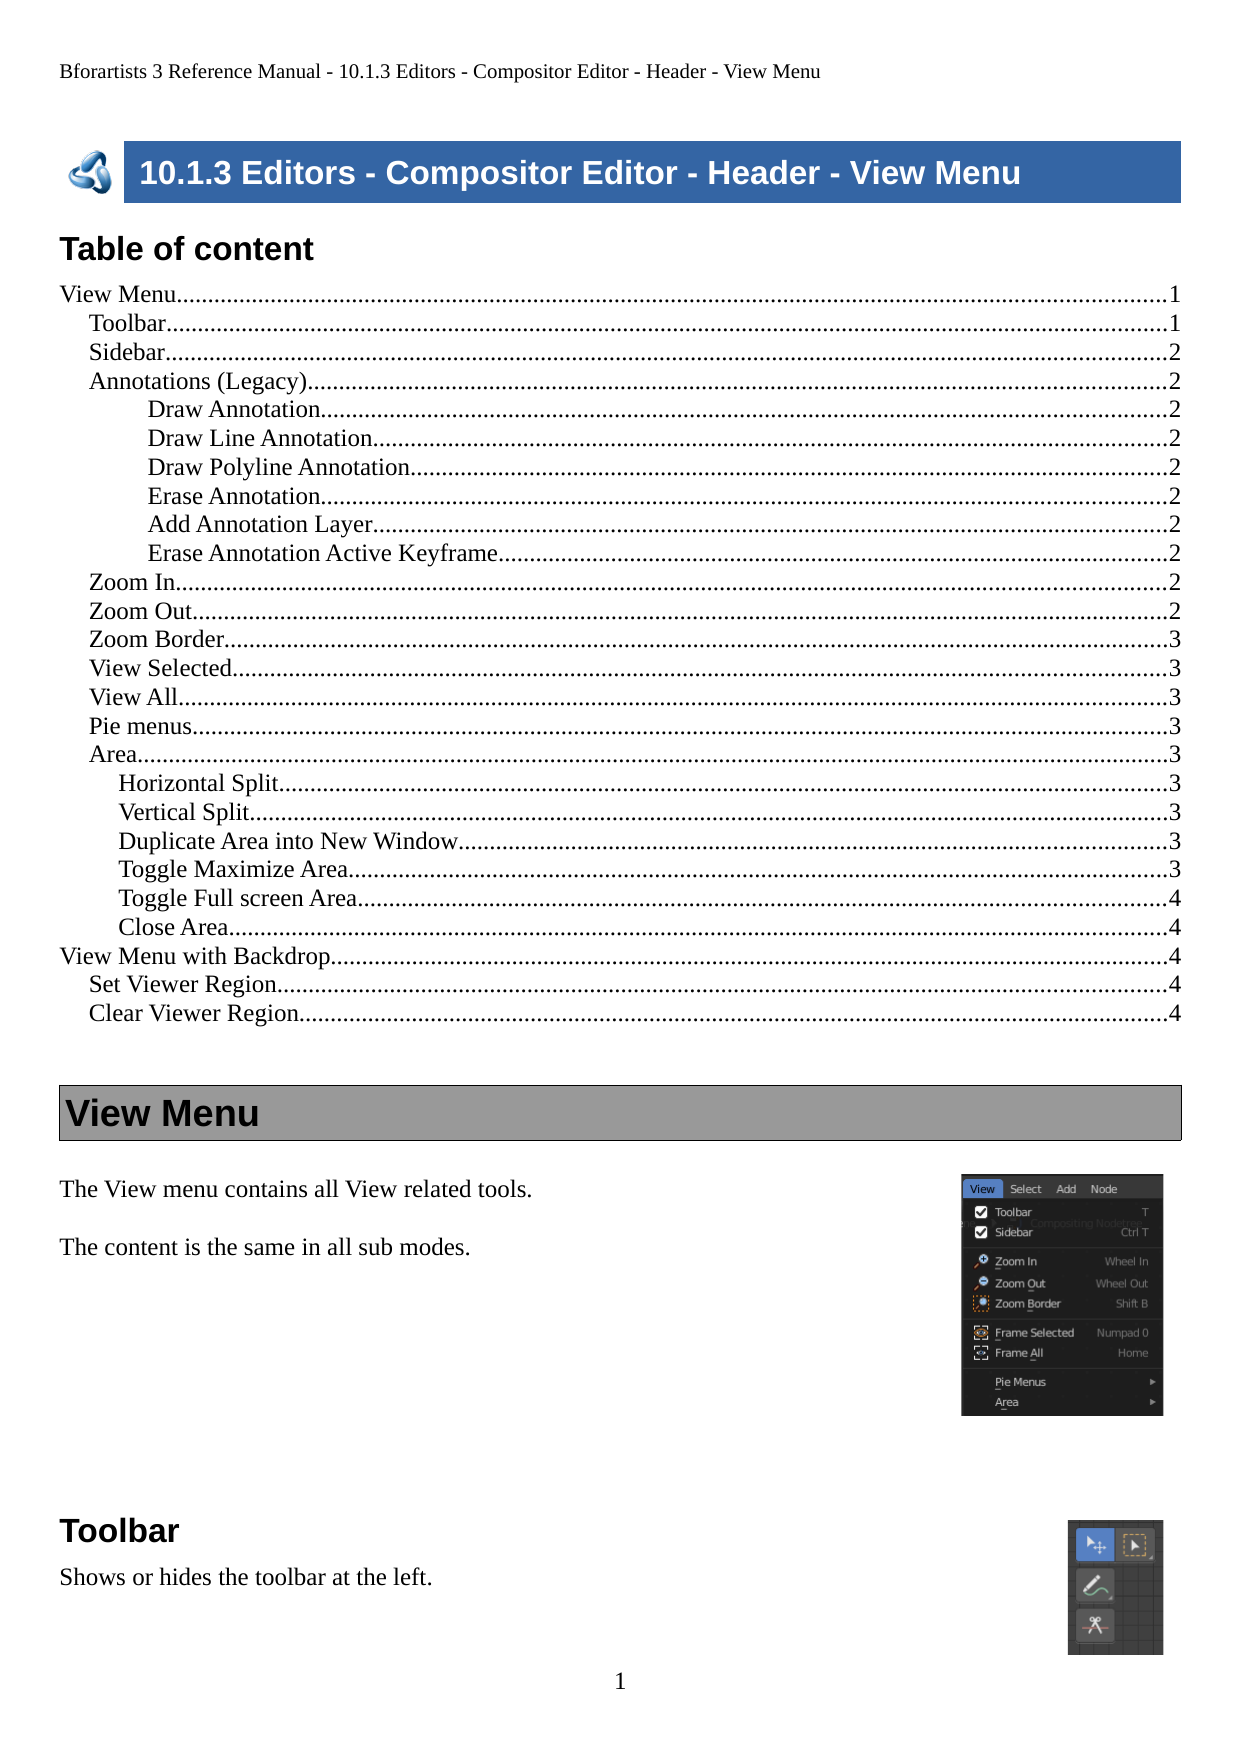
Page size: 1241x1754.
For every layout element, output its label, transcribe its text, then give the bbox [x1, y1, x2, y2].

text Toolbar 1 [88, 308, 1181, 337]
text Close Area 4 [118, 912, 1181, 941]
picture [65, 147, 114, 197]
text The View menu contains all View related tools. [59, 1174, 961, 1203]
table_header 10.1.3 Editors - Compositor Editor - Header - View Menu [124, 141, 1181, 203]
text Shows or hides the toolbar at the left. [59, 1562, 1067, 1591]
text View All 3 [88, 682, 1181, 711]
text Sidebar 2 [88, 337, 1181, 366]
text View Menu with Backdrop 4 [59, 941, 1181, 969]
picture [1067, 1520, 1164, 1655]
text Toggle Full screen Area 4 [118, 883, 1181, 912]
text The content is the same in all sub modes. [59, 1232, 961, 1261]
subtitle Table of content [59, 228, 1181, 267]
text Horizontal Split 3 [118, 768, 1181, 797]
table_header View Menu [60, 1086, 1181, 1140]
text Erase Annotation Active Keyframe 2 [147, 538, 1181, 567]
text View Selected 3 [88, 653, 1181, 682]
text Zoom Out 2 [88, 596, 1181, 624]
text Draw Annotation 2 [147, 394, 1181, 423]
text Pie menus 3 [88, 711, 1181, 739]
text Clear Viewer Region 4 [88, 998, 1181, 1027]
text Erase Annotation 2 [147, 481, 1181, 509]
text Draw Line Annotation 2 [147, 423, 1181, 452]
text Set Viewer Region 4 [88, 969, 1181, 998]
text Add Annotation Layer 2 [147, 509, 1181, 538]
text Vertical Split 3 [118, 797, 1181, 826]
text View Menu 1 [59, 279, 1181, 308]
text Zoom Border 3 [88, 624, 1181, 653]
table_header [59, 141, 124, 203]
picture [961, 1174, 1164, 1416]
subtitle Toolbar [59, 1511, 1181, 1550]
text Area 3 [88, 739, 1181, 768]
text Toggle Maximize Area 3 [118, 854, 1181, 883]
text Draw Polyline Annotation 2 [147, 452, 1181, 481]
text Duplicate Area into New Window 3 [118, 826, 1181, 854]
text Annotations (Legacy) 2 [88, 366, 1181, 394]
text Zoom In 2 [88, 567, 1181, 596]
